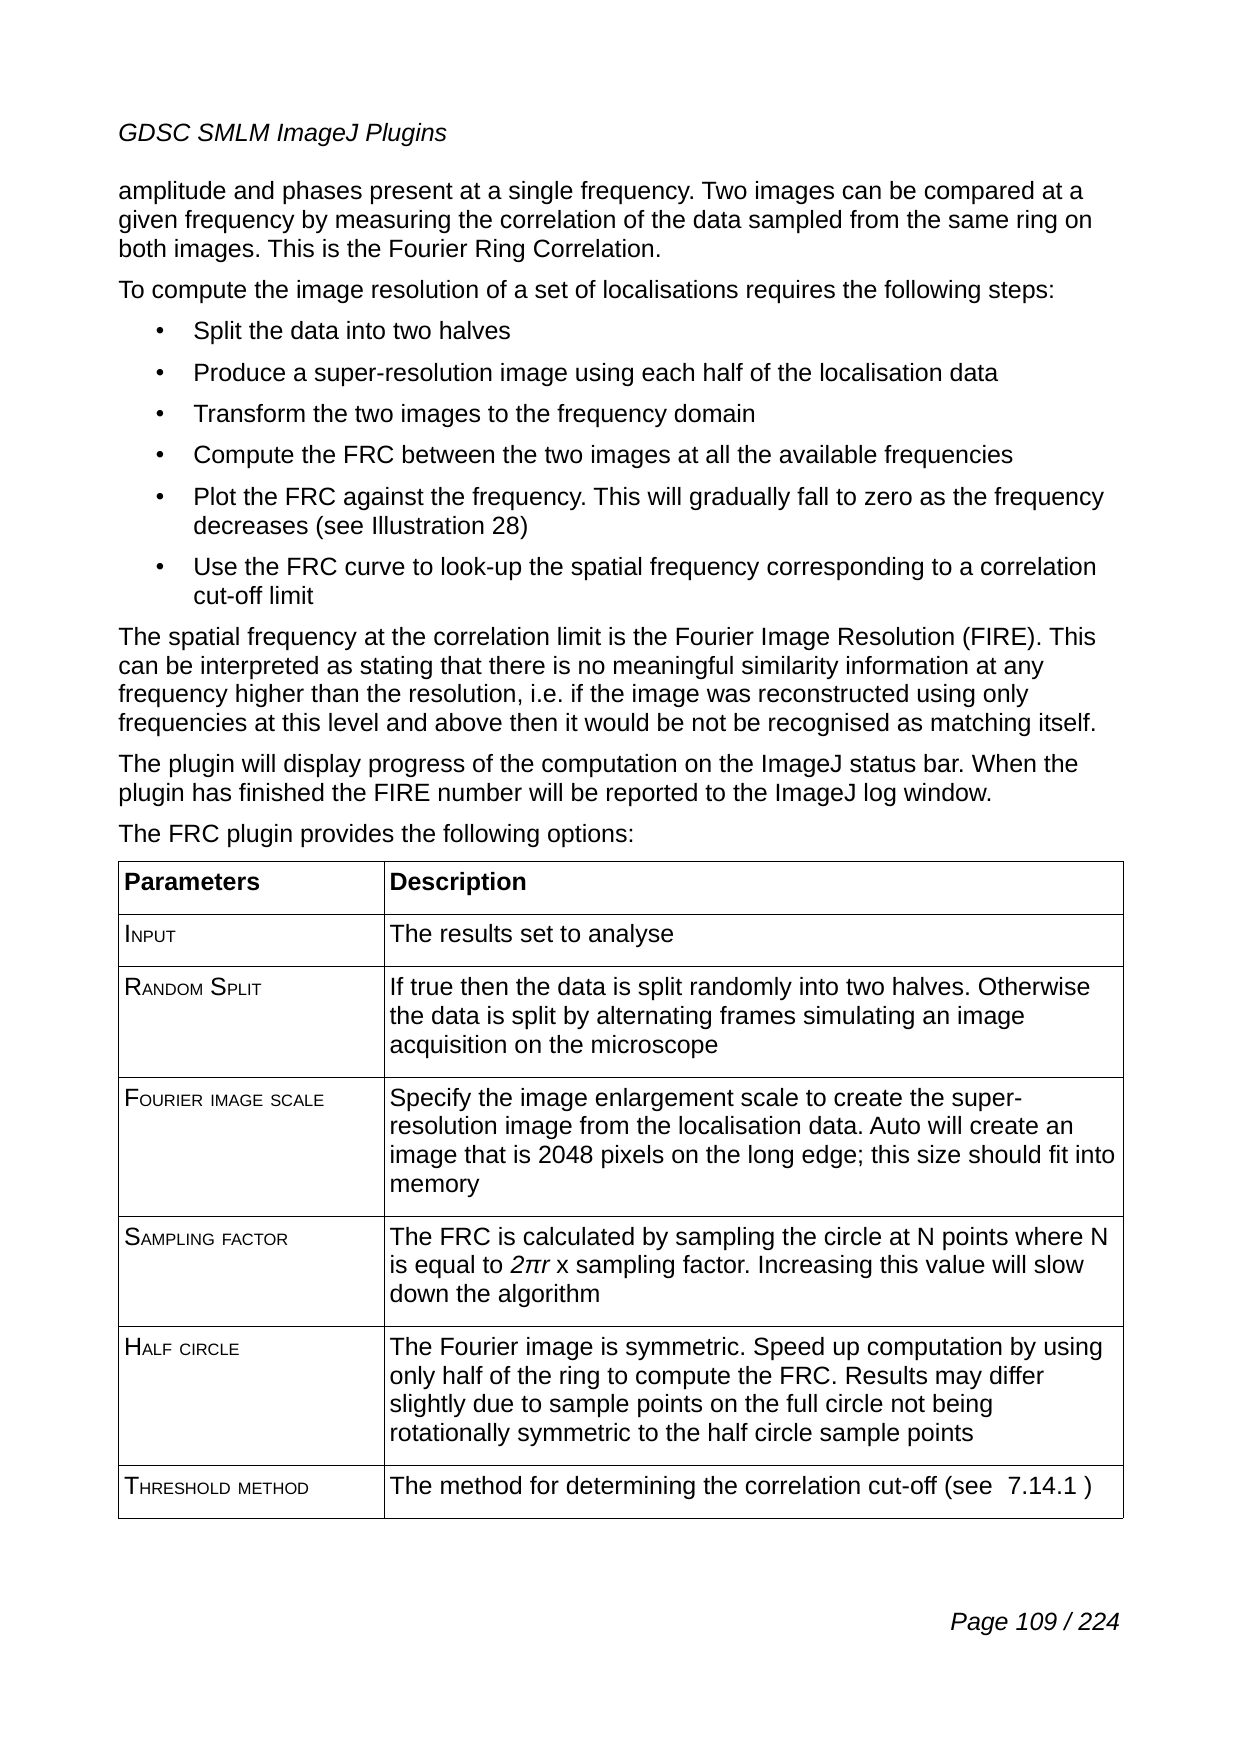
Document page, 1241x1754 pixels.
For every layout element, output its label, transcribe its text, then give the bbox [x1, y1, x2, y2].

table_header Description [385, 862, 1123, 913]
table_cell Input [119, 915, 384, 966]
table_cell Fourier image scale [119, 1078, 384, 1216]
table_cell The results set to analyse [385, 915, 1123, 966]
table_cell The FRC is calculated by sampling the circle at N points where N is equal to 2πr x sampling factor. Increasing this value will slow down the algorithm [385, 1217, 1123, 1326]
list Plot the FRC against the frequency. This will gradually fall to zero as the frequency decreases (see Illustration 28) [156, 482, 1122, 539]
text The plugin will display progress of the computation on the ImageJ status bar. When the plugin has finished the FIRE number will be reported to the ImageJ log window. [118, 749, 1122, 807]
table_cell Sampling factor [119, 1217, 384, 1326]
list Split the data into two halves [156, 316, 1122, 345]
table_cell The method for determining the correlation cut-off (see 7.14.1) [385, 1466, 1123, 1518]
text The spatial frequency at the correlation limit is the Fourier Image Resolution (FIRE). This can be interpreted as stating that there is no meaningful similarity information at any frequency higher than the resolution, i.e. if the image was reconstructed using only frequencies at this level and above then it would be not be recognised as matching itself. [118, 622, 1122, 737]
table_cell Specify the image enlargement scale to create the super-resolution image from the localisation data. Auto will create an image that is 2048 pixels on the long edge; this size should fit into memory [385, 1078, 1123, 1216]
list Produce a super-resolution image using each half of the localisation data [156, 358, 1122, 387]
list Compute the FRC between the two images at all the available frequencies [156, 440, 1122, 469]
table_cell If true then the data is split randomly into two halves. Otherwise the data is split by alternating frames simulating an image acquisition on the microscope [385, 967, 1123, 1077]
list Transform the two images to the frequency domain [156, 399, 1122, 428]
table_cell The Fourier image is symmetric. Speed up computation by using only half of the ring to compute the FRC. Results may differ slightly due to sample points on the full circle not being rotationally symmetric to the half circle sample points [385, 1327, 1123, 1465]
text amplitude and phases present at a single frequency. Two images can be compared at a given frequency by measuring the correlation of the data sampled from the same ring on both images. This is the Fourier Ring Correlation. [118, 176, 1122, 263]
table_cell Threshold method [119, 1466, 384, 1518]
list Use the FRC curve to look-up the spatial frequency corresponding to a correlation cut-off limit [156, 552, 1122, 609]
table_cell Random Split [119, 967, 384, 1077]
text To compute the image resolution of a set of localisations requires the following steps: [118, 275, 1122, 304]
text The FRC plugin provides the following options: [118, 819, 1122, 848]
table_header Parameters [119, 862, 384, 913]
table_cell Half circle [119, 1327, 384, 1465]
